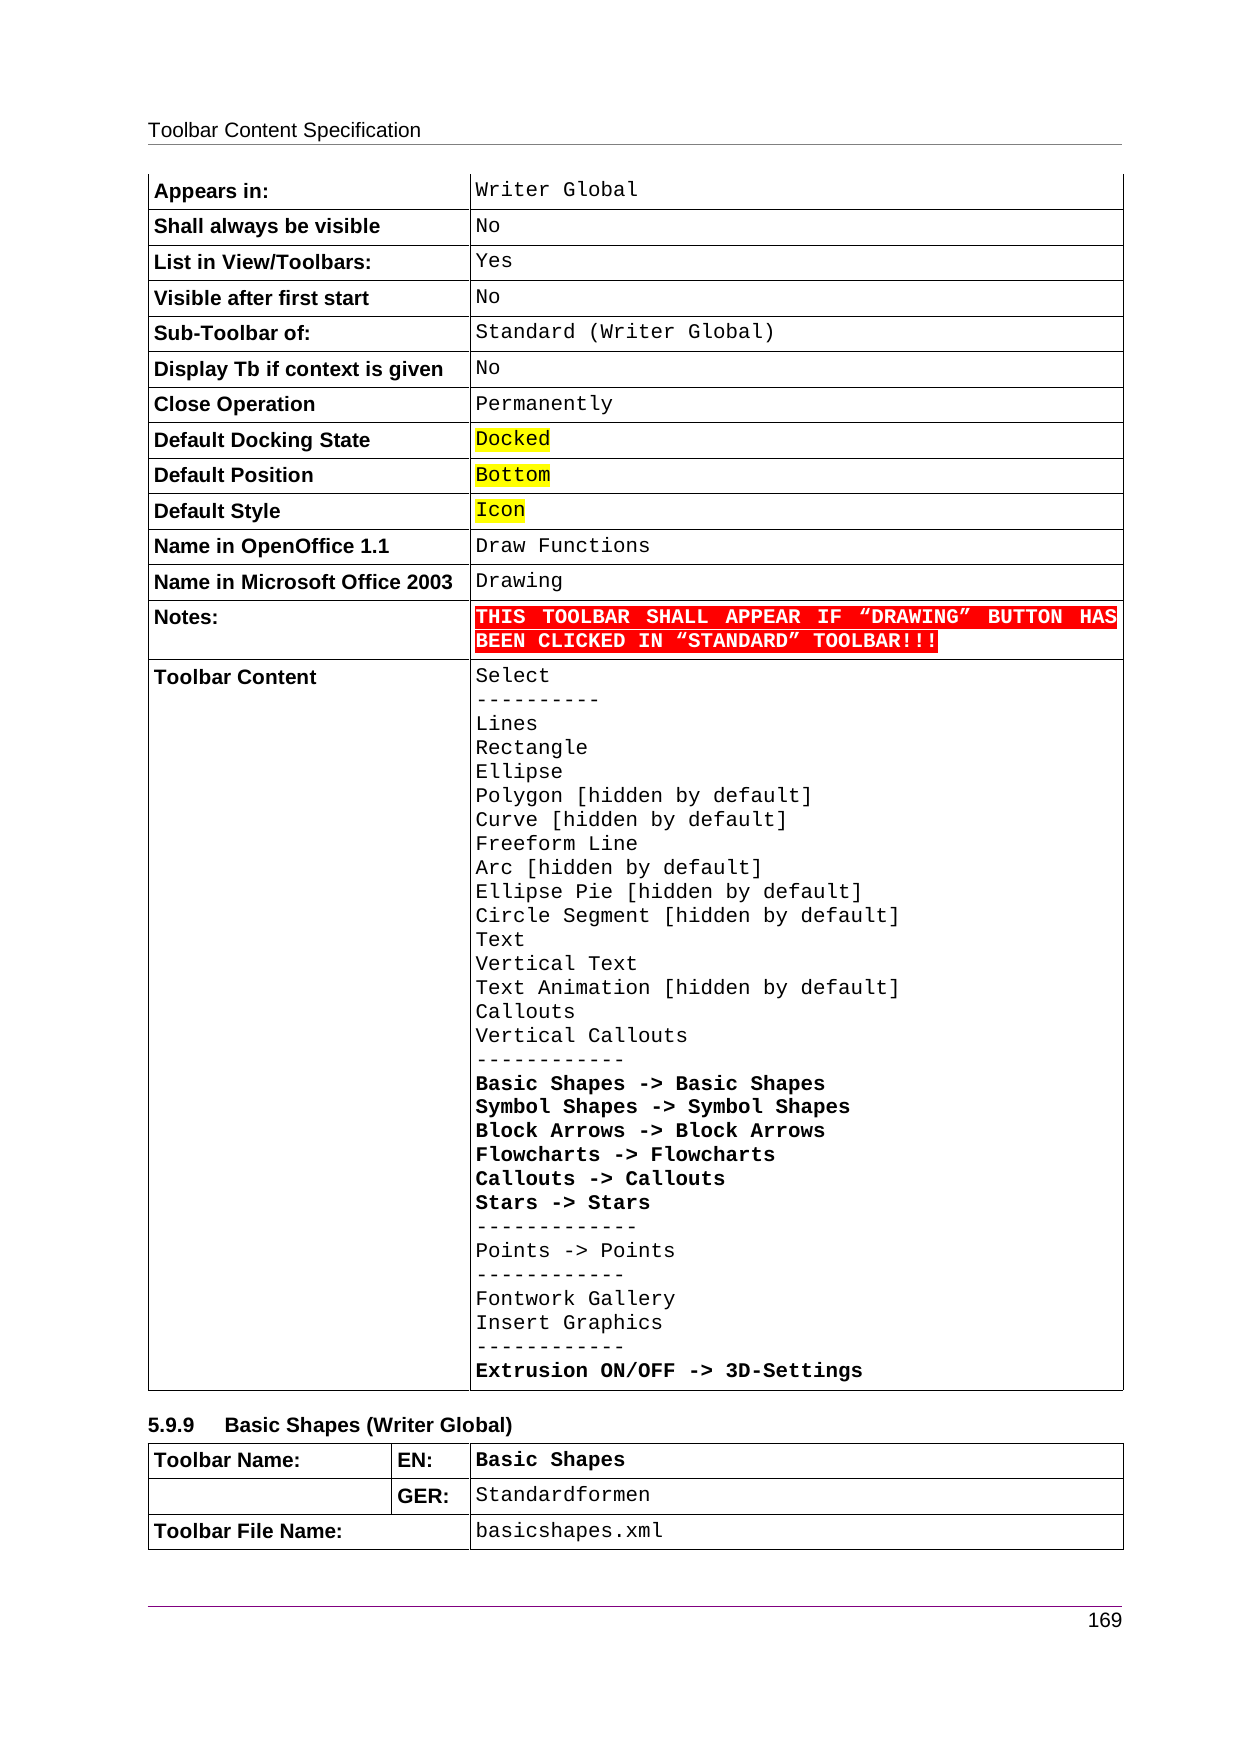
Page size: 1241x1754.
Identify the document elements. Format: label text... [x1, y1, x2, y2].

table_cell Icon [471, 494, 1123, 529]
table_cell Name in OpenOffice 1.1 [149, 530, 469, 564]
table_cell Toolbar Content [149, 660, 469, 1390]
table_cell Appears in: [149, 174, 469, 209]
table_cell Sub-Toolbar of: [149, 317, 469, 351]
table_cell Writer Global [471, 174, 1123, 209]
table_cell Docked [471, 423, 1123, 458]
table_cell [149, 1479, 391, 1514]
table_cell Visible after first start [149, 281, 469, 316]
table_cell Shall always be visible [149, 210, 469, 245]
table_cell Close Operation [149, 388, 469, 422]
table_cell Draw Functions [471, 530, 1123, 564]
table_cell GER: [392, 1479, 469, 1514]
table_cell No [471, 210, 1123, 245]
subtitle Basic Shapes (Writer Global) [148, 1413, 1122, 1437]
table_cell basicshapes.xml [471, 1515, 1123, 1549]
table_cell Yes [471, 246, 1123, 280]
table_cell List in View/Toolbars: [149, 246, 469, 280]
table_cell Name in Microsoft Office 2003 [149, 565, 469, 600]
table_header Basic Shapes [471, 1444, 1123, 1478]
table_cell Toolbar File Name: [149, 1515, 469, 1549]
table_cell No [471, 352, 1123, 387]
table_cell Standardformen [471, 1479, 1123, 1514]
table_cell Default Style [149, 494, 469, 529]
table_cell Drawing [471, 565, 1123, 600]
table_cell No [471, 281, 1123, 316]
table_cell Display Tb if context is given [149, 352, 469, 387]
table_header Toolbar Name: [149, 1444, 391, 1478]
table_cell THIS TOOLBAR SHALL APPEAR IF “DRAWING” BUTTON HAS BEEN CLICKED IN “STANDARD” TOOLBAR!!! [471, 601, 1123, 659]
table_cell Notes: [149, 601, 469, 659]
table_cell Default Position [149, 459, 469, 493]
table_cell Select ---------- Lines Rectangle Ellipse Polygon [hidden by default] Curve [hidden by default] Freeform Line Arc [hidden by default] Ellipse Pie [hidden by default] Circle Segment [hidden by default] Text Vertical Text Text Animation [hidden by default] Callouts Vertical Callouts ------------ Basic Shapes -> Basic Shapes Symbol Shapes -> Symbol Shapes Block Arrows -> Block Arrows Flowcharts -> Flowcharts Callouts -> Callouts Stars -> Stars ------------- Points -> Points ------------ Fontwork Gallery Insert Graphics ------------ Extrusion ON/OFF -> 3D-Settings [471, 660, 1123, 1390]
table_header EN: [392, 1444, 469, 1478]
table_cell Default Docking State [149, 423, 469, 458]
table_cell Bottom [471, 459, 1123, 493]
table_cell Permanently [471, 388, 1123, 422]
table_cell Standard (Writer Global) [471, 317, 1123, 351]
